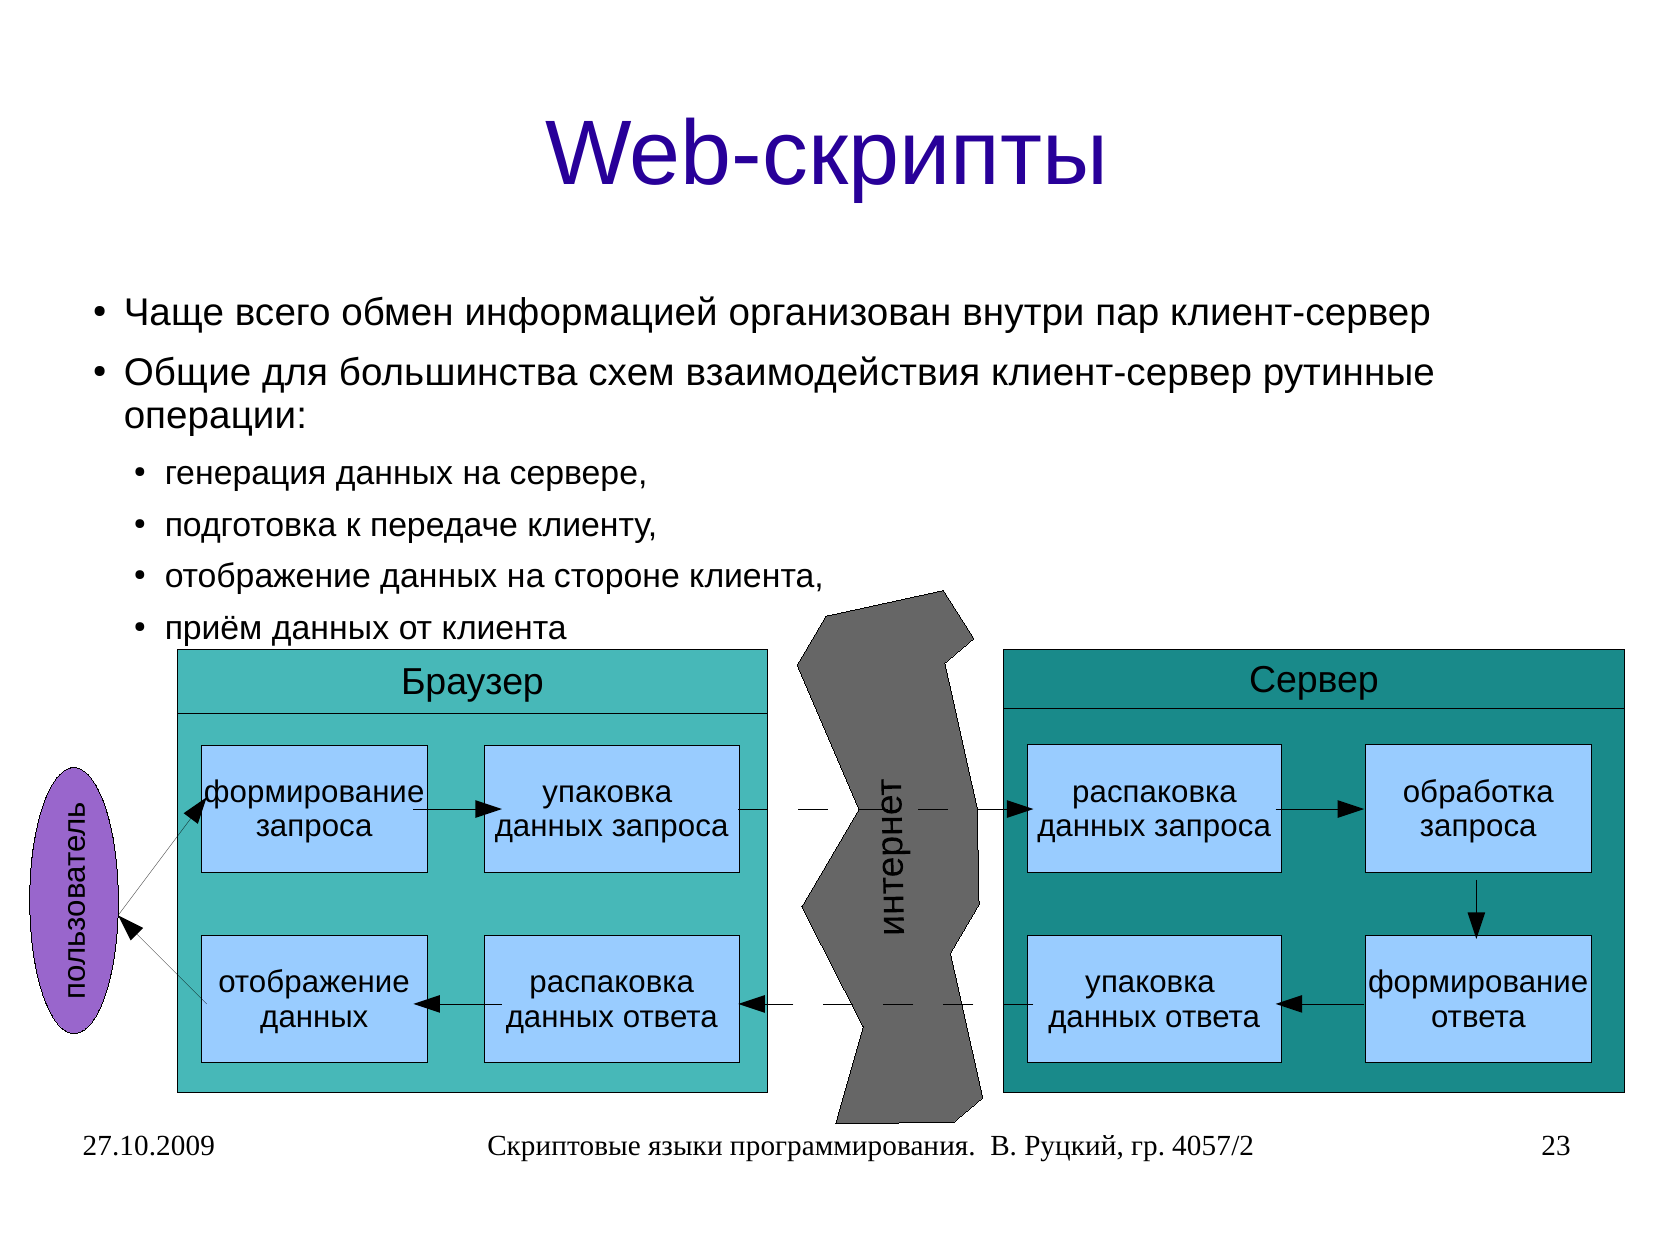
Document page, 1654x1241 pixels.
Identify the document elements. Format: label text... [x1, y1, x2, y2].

text_box Браузер [177, 650, 768, 714]
title Web-скрипты [82, 49, 1571, 257]
list Чаще всего обмен информацией организован внутри пар клиент-сервер Общие для большинства схем взаимодействия клиент-сервер рутинные операции: генерация данных на сервере, подготовка к передаче клиенту, отображение данных на стороне клиента, приём данных от клиента [82, 290, 1571, 650]
text_box упаковка данных ответа [1027, 935, 1282, 1063]
text_box [177, 976, 768, 1093]
text_box упаковка данных запроса [484, 745, 740, 873]
text_box пользователь [29, 767, 119, 1034]
text_box Сервер [1003, 649, 1625, 709]
text_box формирование ответа [1365, 935, 1592, 1063]
text_box [177, 810, 768, 1004]
text_box [177, 714, 768, 835]
text_box обработка запроса [1365, 744, 1592, 873]
text_box интернет [797, 590, 983, 1124]
text_box распаковка данных ответа [484, 935, 740, 1063]
text_box распаковка данных запроса [1027, 744, 1282, 873]
text_box формирование запроса [201, 745, 428, 873]
text_box отображение данных [201, 935, 428, 1063]
text_box [1003, 709, 1625, 1093]
